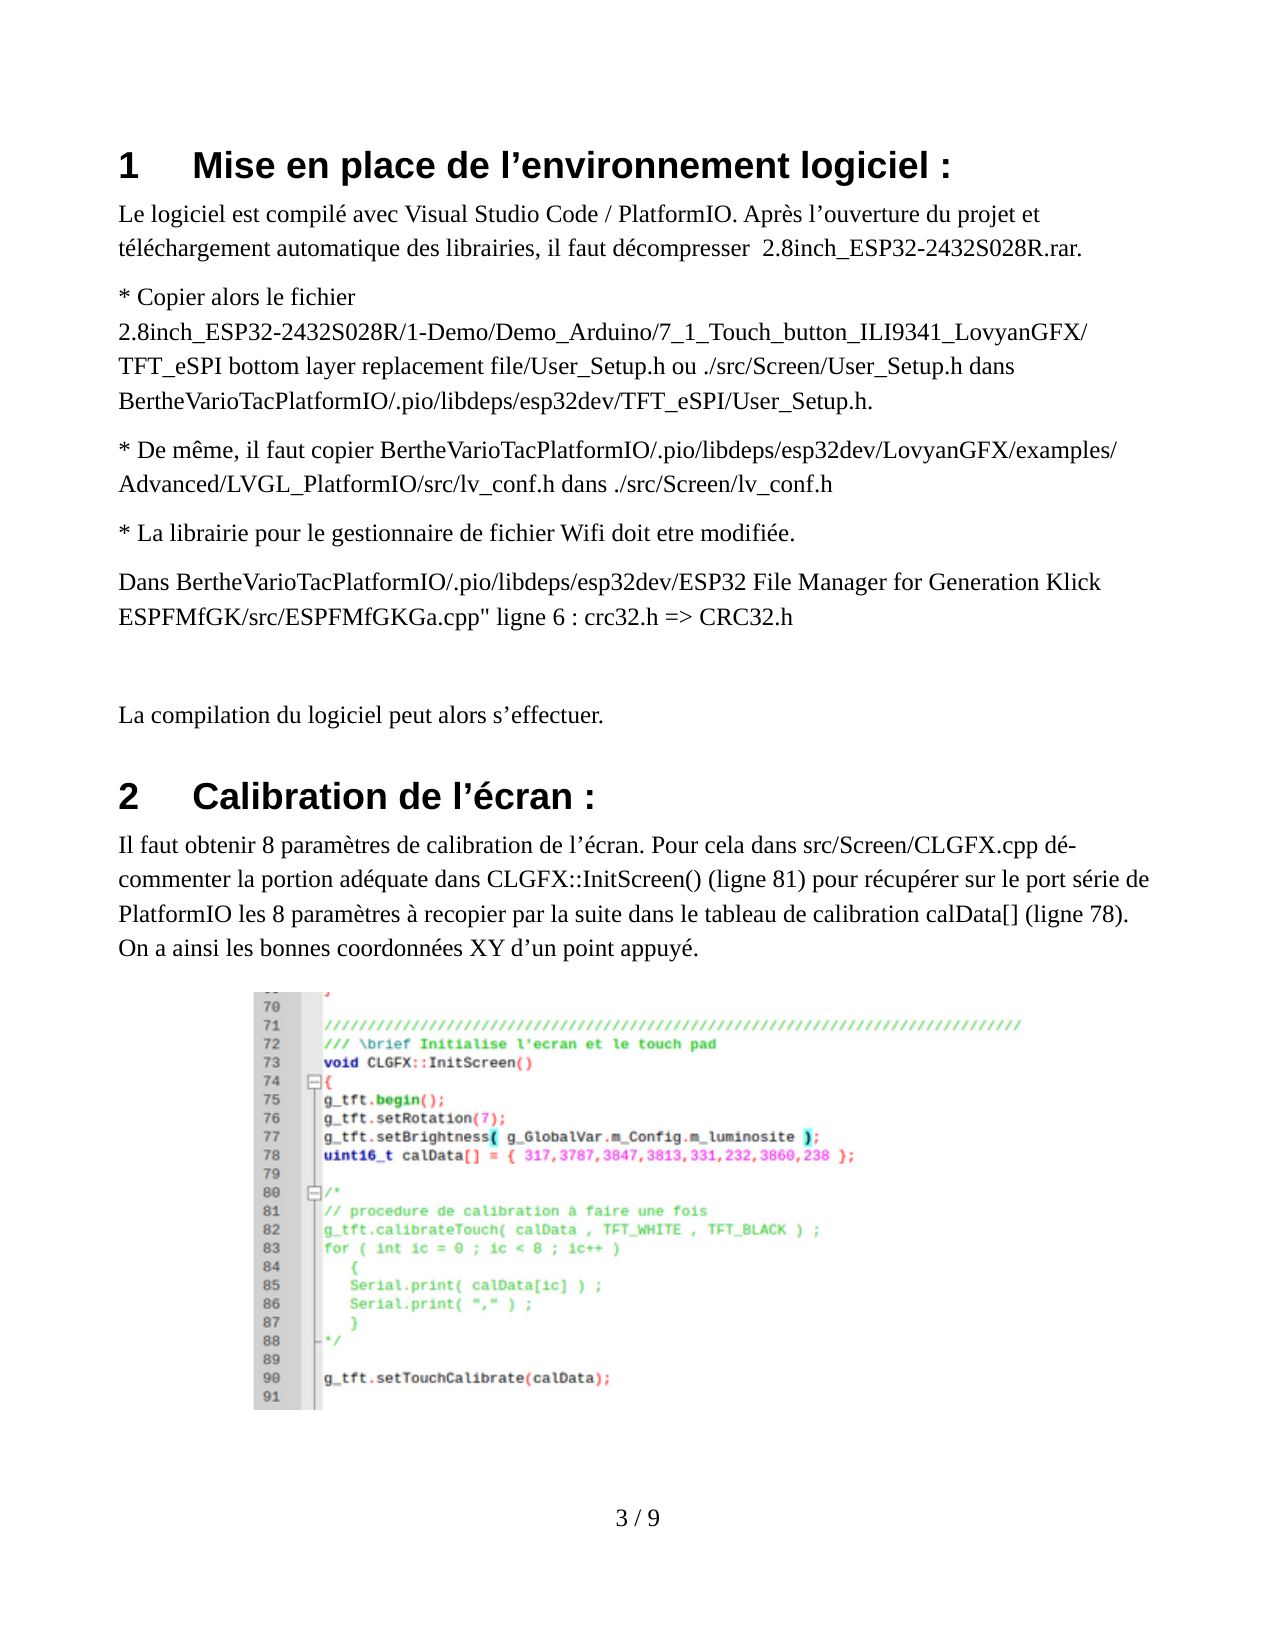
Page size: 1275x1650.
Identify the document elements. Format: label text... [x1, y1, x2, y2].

text * De même, il faut copier BertheVarioTacPlatformIO/.pio/libdeps/esp32dev/LovyanGFX/examples/Advanced/LVGL_PlatformIO/src/lv_conf.h dans ./src/Screen/lv_conf.h [118, 435, 1157, 498]
picture [253, 992, 1038, 1410]
subtitle Mise en place de l’environnement logiciel : [118, 143, 1157, 186]
text Dans BertheVarioTacPlatformIO/.pio/libdeps/esp32dev/ESP32 File Manager for Generation Klick ESPFMfGK/src/ESPFMfGKGa.cpp" ligne 6 : crc32.h => CRC32.h [118, 567, 1157, 631]
text * La librairie pour le gestionnaire de fichier Wifi doit etre modifiée. [118, 518, 1157, 547]
text La compilation du logiciel peut alors s’effectuer. [118, 700, 1157, 729]
text * Copier alors le fichier 2.8inch_ESP32-2432S028R/1-Demo/Demo_Arduino/7_1_Touch_button_ILI9341_LovyanGFX/TFT_eSPI bottom layer replacement file/User_Setup.h ou ./src/Screen/User_Setup.h dans BertheVarioTacPlatformIO/.pio/libdeps/esp32dev/TFT_eSPI/User_Setup.h. [118, 282, 1157, 414]
text Il faut obtenir 8 paramètres de calibration de l’écran. Pour cela dans src/Screen/CLGFX.cpp dé-commenter la portion adéquate dans CLGFX::InitScreen() (ligne 81) pour récupérer sur le port série de PlatformIO les 8 paramètres à recopier par la suite dans le tableau de calibration calData[] (ligne 78). On a ainsi les bonnes coordonnées XY d’un point appuyé. [118, 830, 1157, 962]
text Le logiciel est compilé avec Visual Studio Code / PlatformIO. Après l’ouverture du projet et téléchargement automatique des librairies, il faut décompresser 2.8inch_ESP32-2432S028R.rar. [118, 199, 1157, 262]
subtitle Calibration de l’écran : [118, 774, 1157, 817]
